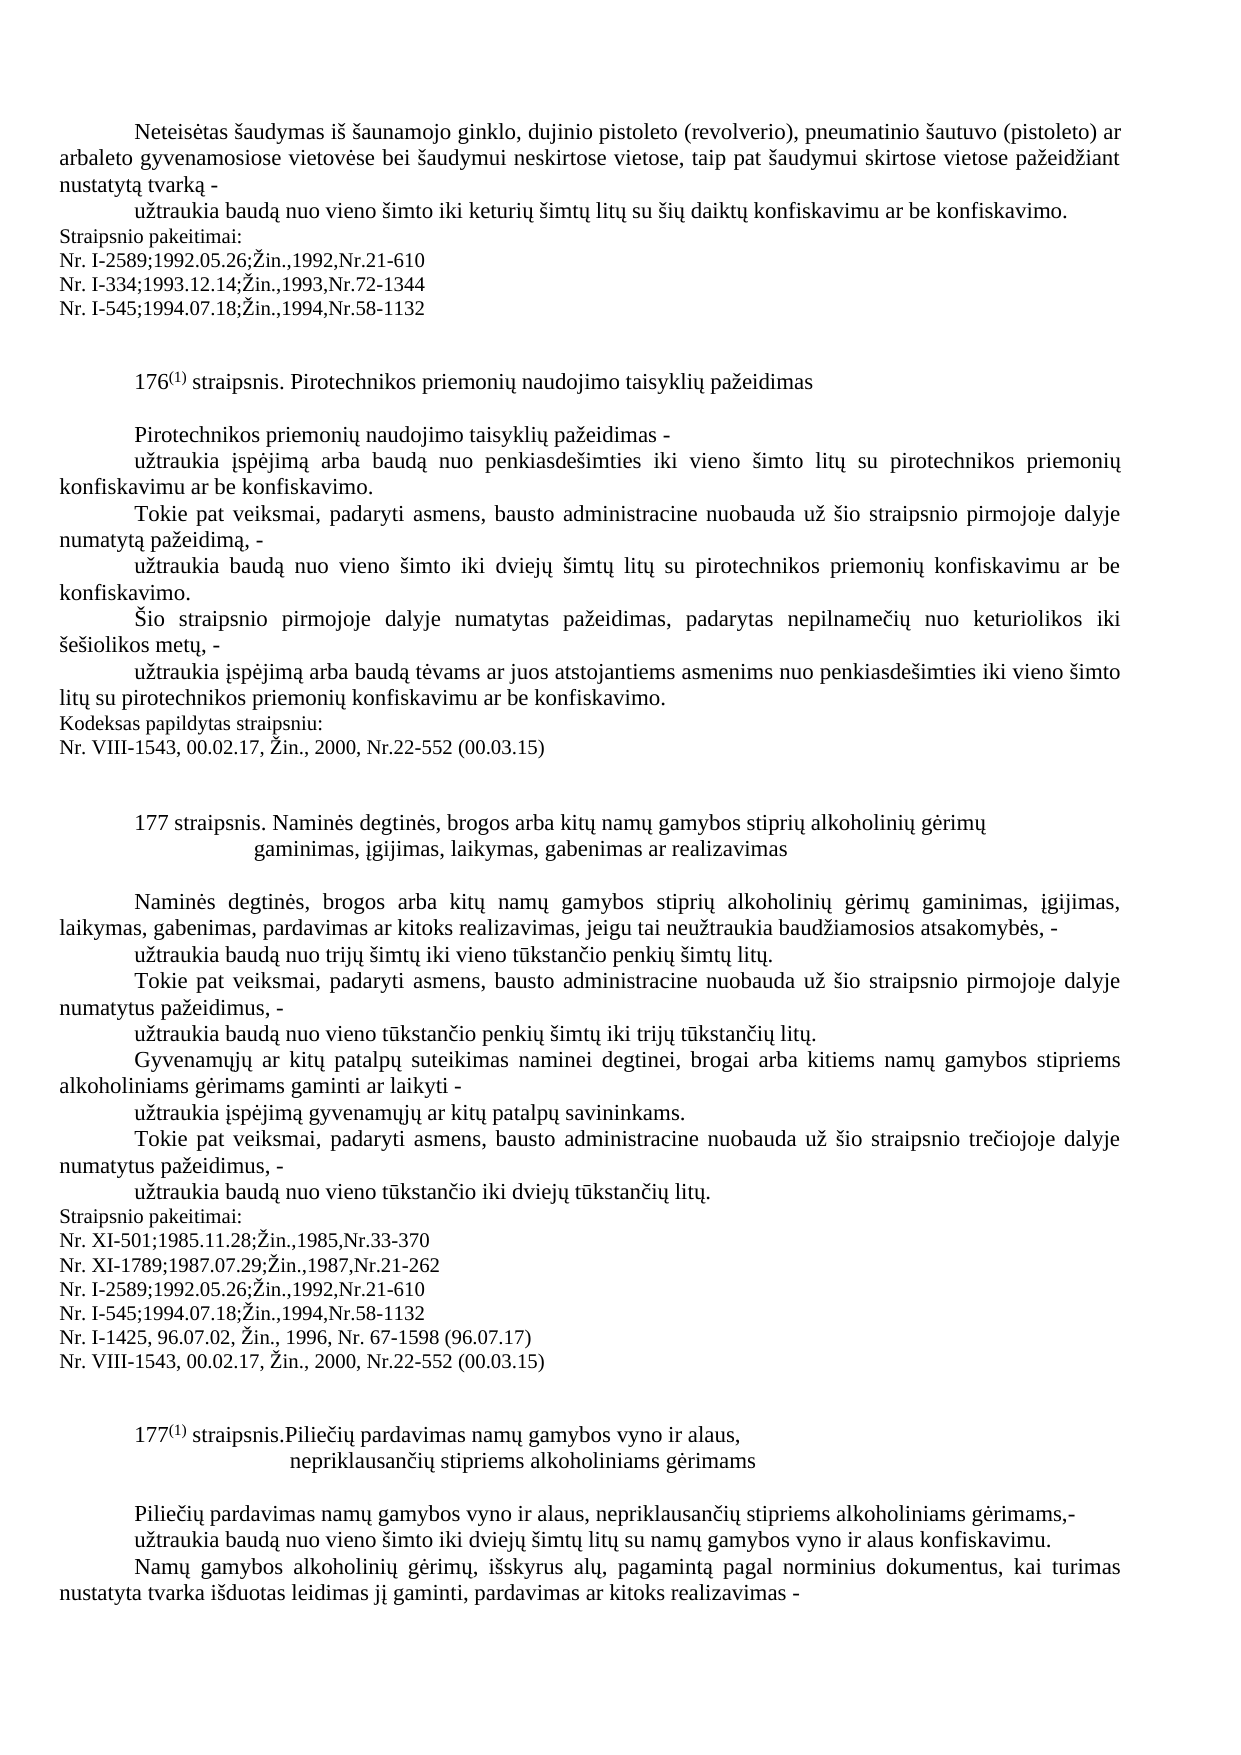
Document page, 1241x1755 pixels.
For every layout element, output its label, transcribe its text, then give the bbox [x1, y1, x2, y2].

text Nr. XI-1789;1987.07.29;Žin.,1987,Nr.21-262 [59, 1252, 1122, 1277]
text užtraukia baudą nuo vieno šimto iki dviejų šimtų litų su namų gamybos vyno ir alaus konfiskavimu. [59, 1526, 1122, 1553]
text užtraukia įspėjimą arba baudą tėvams ar juos atstojantiems asmenims nuo penkiasdešimties iki vieno šimto litų su pirotechnikos priemonių konfiskavimu ar be konfiskavimo. [59, 658, 1122, 711]
text Nr. I-2589;1992.05.26;Žin.,1992,Nr.21-610 [59, 1277, 1122, 1301]
text Nr. I-334;1993.12.14;Žin.,1993,Nr.72-1344 [59, 272, 1122, 296]
text nepriklausančių stipriems alkoholiniams gėrimams [59, 1447, 1122, 1474]
text užtraukia įspėjimą arba baudą nuo penkiasdešimties iki vieno šimto litų su pirotechnikos priemonių konfiskavimu ar be konfiskavimo. [59, 447, 1122, 500]
text gaminimas, įgijimas, laikymas, gabenimas ar realizavimas [209, 835, 1122, 862]
text Straipsnio pakeitimai: [59, 1204, 1122, 1228]
text Nr. I-1425, 96.07.02, Žin., 1996, Nr. 67-1598 (96.07.17) [59, 1325, 1122, 1349]
text Namų gamybos alkoholinių gėrimų, išskyrus alų, pagamintą pagal norminius dokumentus, kai turimas nustatyta tvarka išduotas leidimas jį gaminti, pardavimas ar kitoks realizavimas - [59, 1553, 1122, 1605]
text užtraukia baudą nuo vieno tūkstančio iki dviejų tūkstančių litų. [59, 1178, 1122, 1204]
text Nr. I-545;1994.07.18;Žin.,1994,Nr.58-1132 [59, 1301, 1122, 1325]
text Tokie pat veiksmai, padaryti asmens, bausto administracine nuobauda už šio straipsnio pirmojoje dalyje numatytus pažeidimus, - [59, 967, 1122, 1020]
text užtraukia baudą nuo vieno tūkstančio penkių šimtų iki trijų tūkstančių litų. [59, 1020, 1122, 1046]
text Kodeksas papildytas straipsniu: [59, 711, 1122, 734]
text Pirotechnikos priemonių naudojimo taisyklių pažeidimas - [59, 421, 1122, 447]
text Naminės degtinės, brogos arba kitų namų gamybos stiprių alkoholinių gėrimų gaminimas, įgijimas, laikymas, gabenimas, pardavimas ar kitoks realizavimas, jeigu tai neužtraukia baudžiamosios atsakomybės, - [59, 888, 1122, 941]
text Piliečių pardavimas namų gamybos vyno ir alaus, nepriklausančių stipriems alkoholiniams gėrimams,- [59, 1500, 1122, 1526]
text Tokie pat veiksmai, padaryti asmens, bausto administracine nuobauda už šio straipsnio pirmojoje dalyje numatytą pažeidimą, - [59, 500, 1122, 552]
text 177(1) straipsnis.Piliečių pardavimas namų gamybos vyno ir alaus, [59, 1421, 1122, 1447]
text Neteisėtas šaudymas iš šaunamojo ginklo, dujinio pistoleto (revolverio), pneumatinio šautuvo (pistoleto) ar arbaleto gyvenamosiose vietovėse bei šaudymui neskirtose vietose, taip pat šaudymui skirtose vietose pažeidžiant nustatytą tvarką - [59, 118, 1122, 197]
text Nr. XI-501;1985.11.28;Žin.,1985,Nr.33-370 [59, 1228, 1122, 1252]
text 176(1) straipsnis. Pirotechnikos priemonių naudojimo taisyklių pažeidimas [59, 368, 1122, 394]
text Straipsnio pakeitimai: [59, 223, 1122, 248]
text Nr. I-2589;1992.05.26;Žin.,1992,Nr.21-610 [59, 248, 1122, 272]
text užtraukia baudą nuo vieno šimto iki dviejų šimtų litų su pirotechnikos priemonių konfiskavimu ar be konfiskavimo. [59, 552, 1122, 605]
text Gyvenamųjų ar kitų patalpų suteikimas naminei degtinei, brogai arba kitiems namų gamybos stipriems alkoholiniams gėrimams gaminti ar laikyti - [59, 1046, 1122, 1099]
text užtraukia baudą nuo trijų šimtų iki vieno tūkstančio penkių šimtų litų. [59, 941, 1122, 967]
text Nr. I-545;1994.07.18;Žin.,1994,Nr.58-1132 [59, 296, 1122, 320]
text Šio straipsnio pirmojoje dalyje numatytas pažeidimas, padarytas nepilnamečių nuo keturiolikos iki šešiolikos metų, - [59, 605, 1122, 658]
text Tokie pat veiksmai, padaryti asmens, bausto administracine nuobauda už šio straipsnio trečiojoje dalyje numatytus pažeidimus, - [59, 1125, 1122, 1178]
text užtraukia įspėjimą gyvenamųjų ar kitų patalpų savininkams. [59, 1099, 1122, 1125]
text 177 straipsnis. Naminės degtinės, brogos arba kitų namų gamybos stiprių alkoholinių gėrimų [59, 809, 1122, 835]
text Nr. VIII-1543, 00.02.17, Žin., 2000, Nr.22-552 (00.03.15) [59, 1349, 1122, 1373]
text užtraukia baudą nuo vieno šimto iki keturių šimtų litų su šių daiktų konfiskavimu ar be konfiskavimo. [59, 197, 1122, 223]
text Nr. VIII-1543, 00.02.17, Žin., 2000, Nr.22-552 (00.03.15) [59, 734, 1122, 759]
